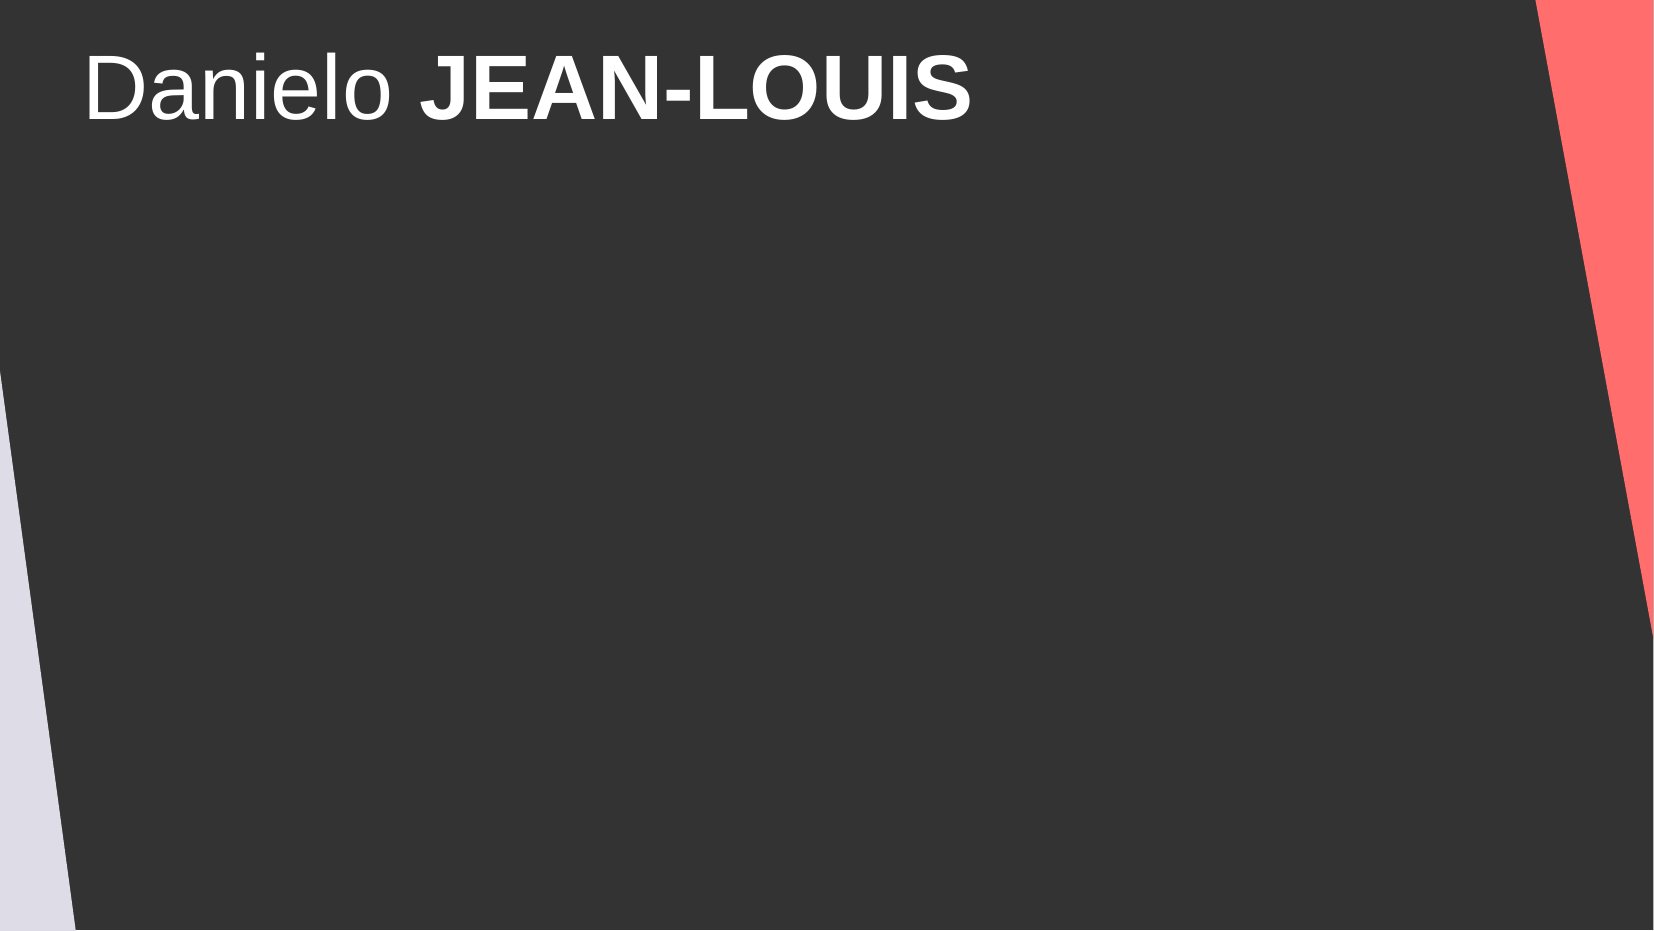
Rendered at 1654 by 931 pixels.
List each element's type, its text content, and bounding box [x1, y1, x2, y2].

subtitle Danielo JEAN-LOUIS [82, 36, 1571, 345]
text_box [0, 371, 76, 931]
text_box [1535, 0, 1654, 642]
